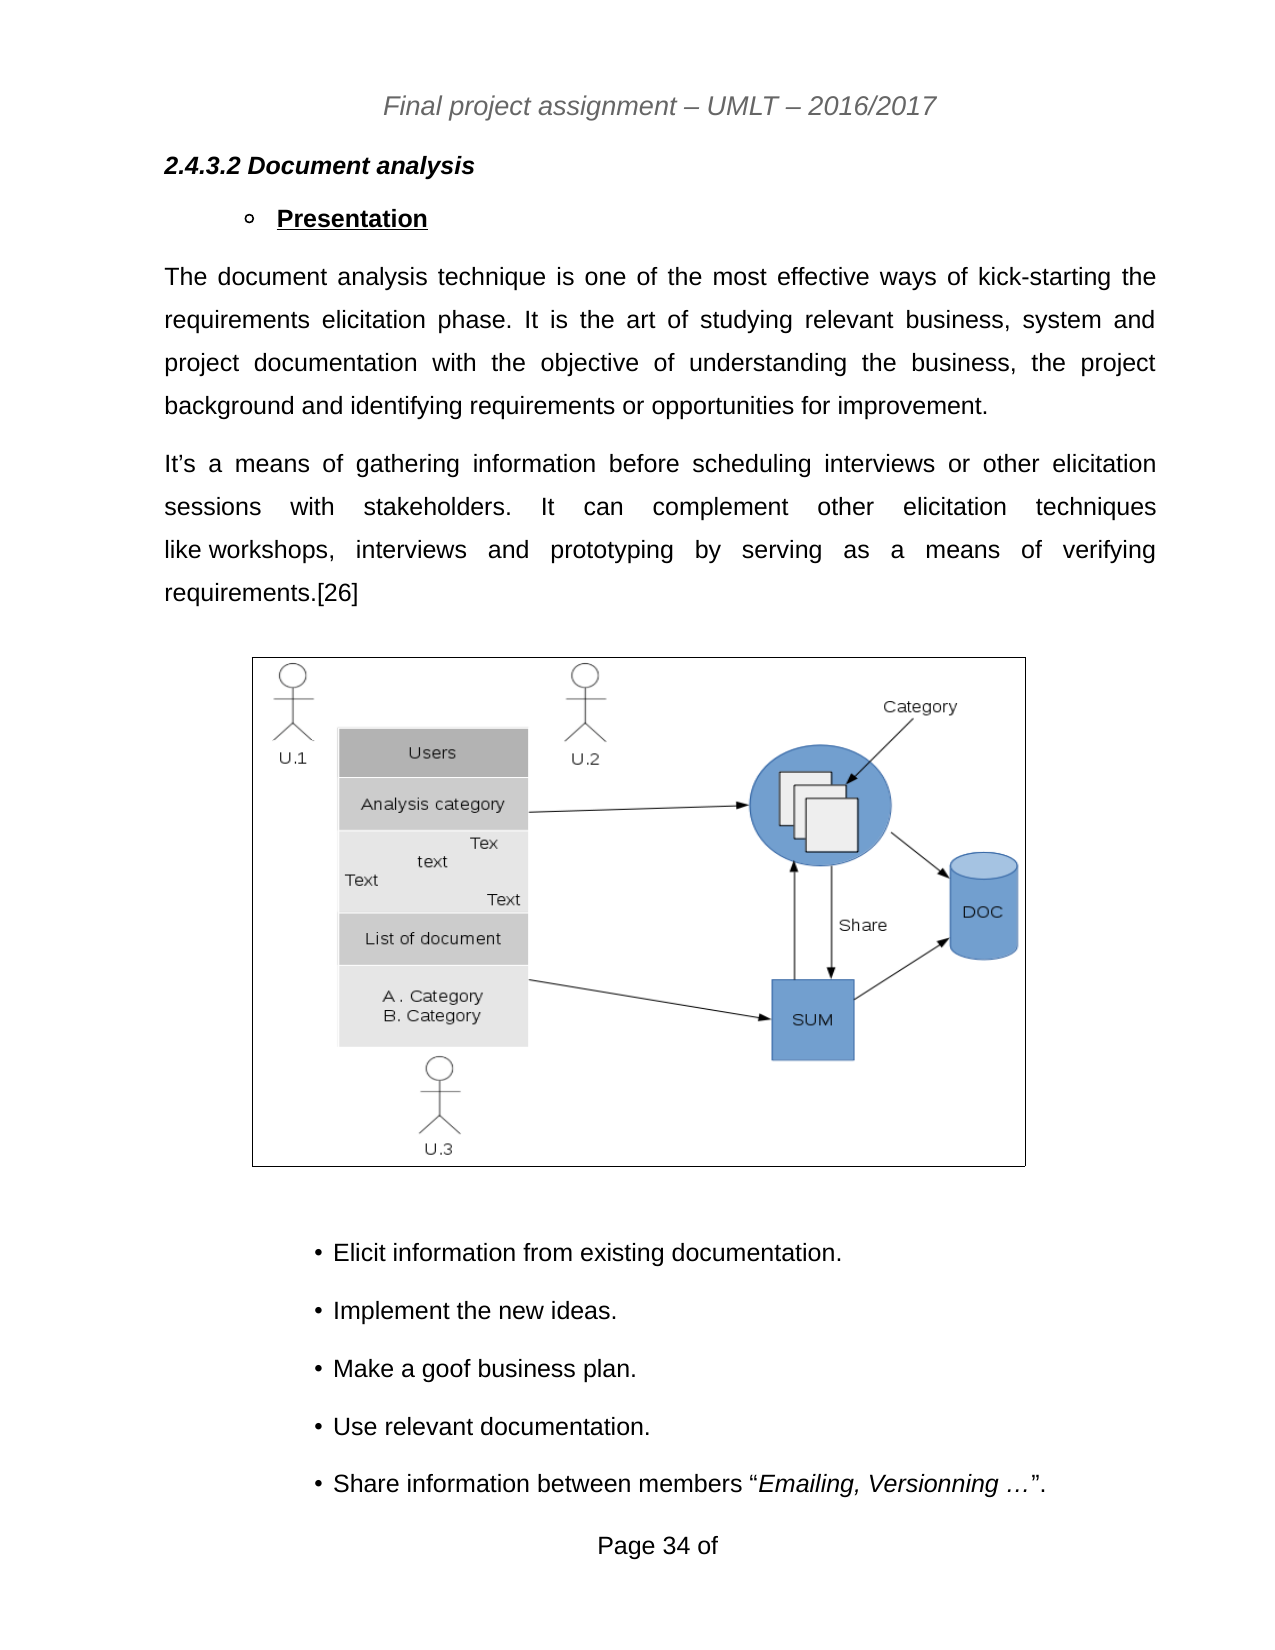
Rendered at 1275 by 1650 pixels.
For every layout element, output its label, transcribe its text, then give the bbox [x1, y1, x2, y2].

list Elicit information from existing documentation. [314, 1238, 1158, 1267]
list Make a goof business plan. [314, 1354, 1158, 1383]
list Presentation [239, 204, 1158, 233]
list Use relevant documentation. [314, 1412, 1158, 1441]
text It’s a means of gathering information before scheduling interviews or other elicitation sessions with stakeholders. It can complement other elicitation techniques like workshops, interviews and prototyping by serving as a means of verifying requirements.[26] [164, 449, 1158, 607]
picture [254, 660, 1023, 1164]
list The document analysis technique is one of the most effective ways of kick-starting the requirements elicitation phase. It is the art of studying relevant business, system and project documentation with the objective of understanding the business, the project background and identifying requirements or opportunities for improvement. [164, 262, 1158, 420]
list Implement the new ideas. [314, 1296, 1158, 1325]
subtitle 2.4.3.2 Document analysis [164, 151, 1158, 180]
list Share information between members “Emailing, Versionning …”. [314, 1469, 1158, 1498]
